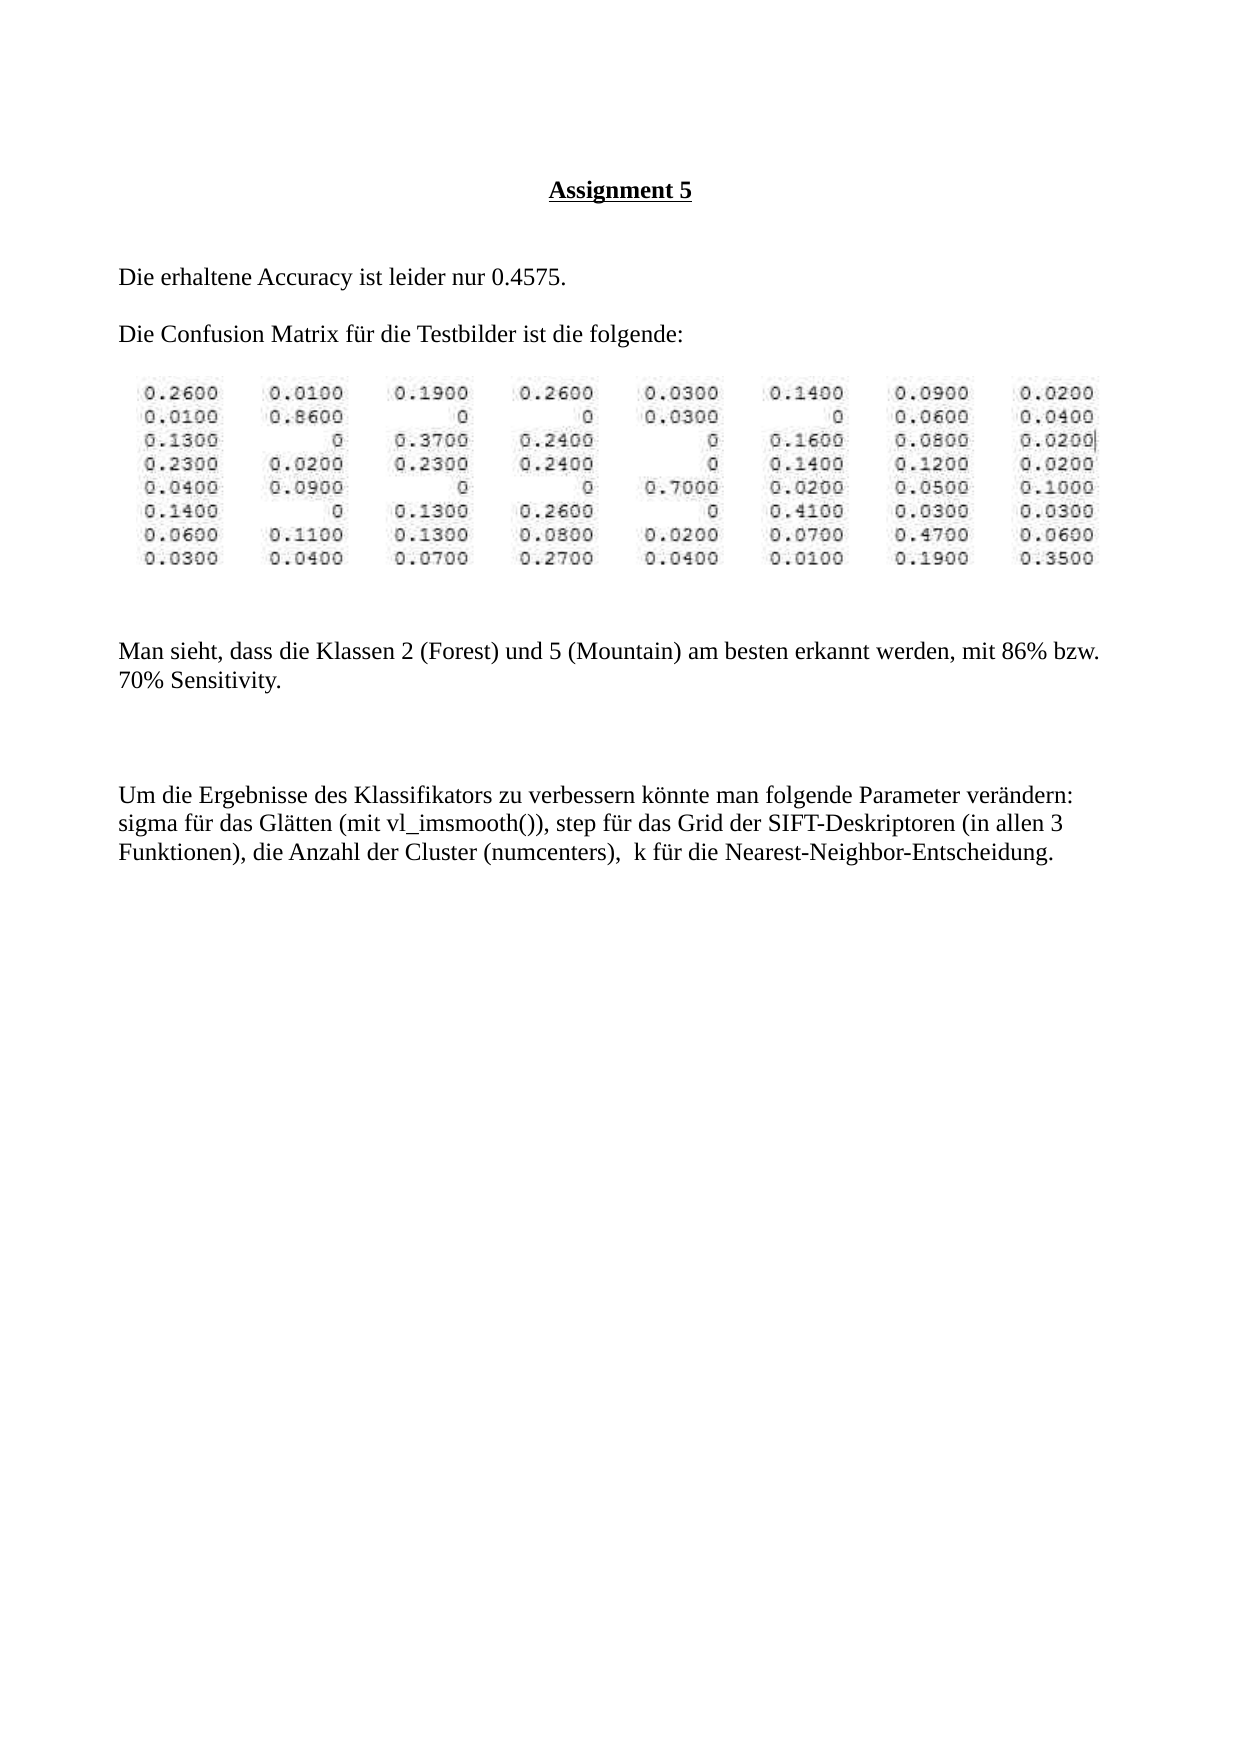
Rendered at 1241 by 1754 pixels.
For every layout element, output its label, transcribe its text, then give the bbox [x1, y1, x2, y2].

text Assignment 5 [118, 176, 1122, 204]
text Die erhaltene Accuracy ist leider nur 0.4575. [118, 262, 1122, 291]
text Um die Ergebnisse des Klassifikators zu verbessern könnte man folgende Parameter verändern: sigma für das Glätten (mit vl_imsmooth()), step für das Grid der SIFT-Deskriptoren (in allen 3 Funktionen), die Anzahl der Cluster (numcenters), k für die Nearest-Neighbor-Entscheidung. [118, 780, 1122, 866]
text Die Confusion Matrix für die Testbilder ist die folgende: [118, 319, 1122, 348]
text Man sieht, dass die Klassen 2 (Forest) und 5 (Mountain) am besten erkannt werden, mit 86% bzw. 70% Sensitivity. [118, 636, 1122, 693]
picture [136, 376, 1104, 579]
